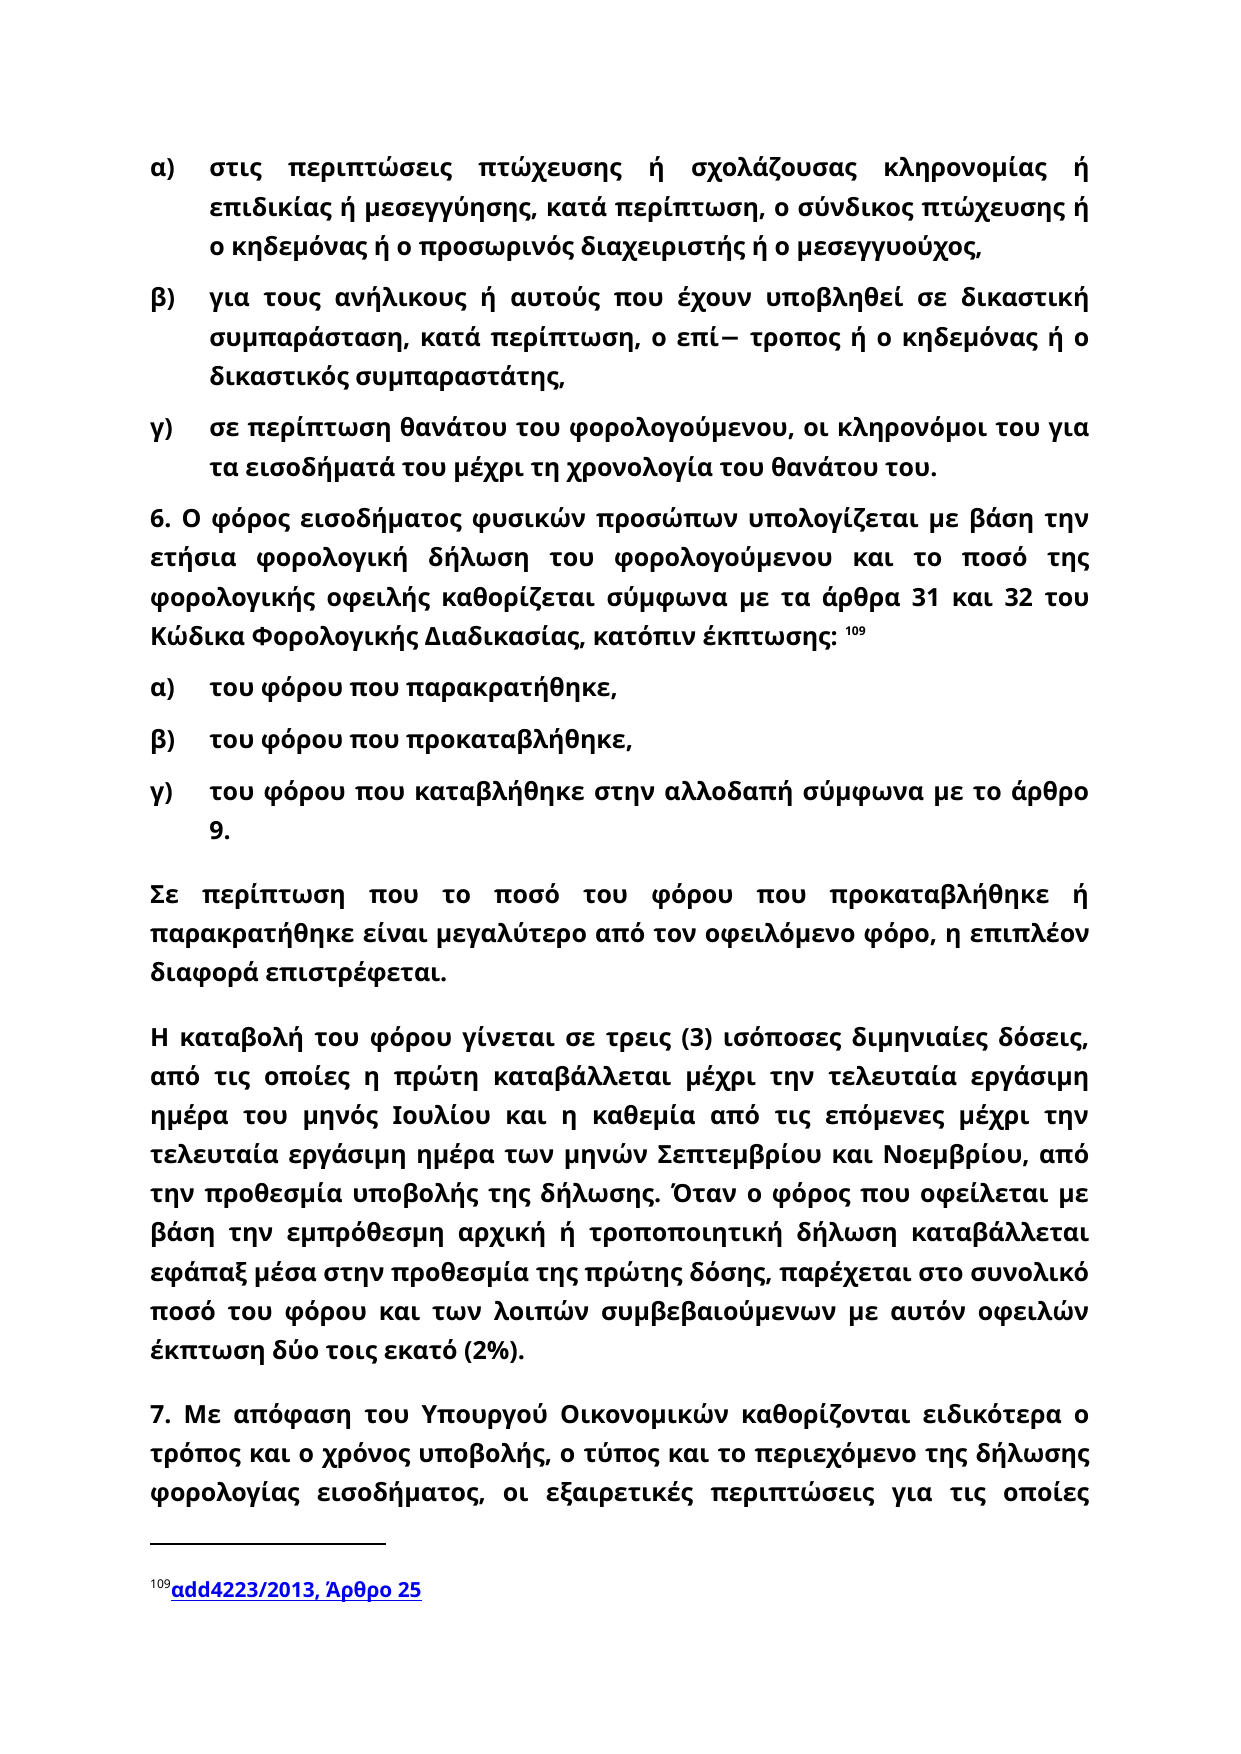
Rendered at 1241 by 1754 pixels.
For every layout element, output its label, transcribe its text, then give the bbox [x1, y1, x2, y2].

list γ) σε περίπτωση θανάτου του φορολογούμενου, οι κληρονόμοι του για τα εισοδήματά του μέχρι τη χρονολογία του θανάτου του. [150, 410, 1090, 483]
text 6. Ο φόρος εισοδήματος φυσικών προσώπων υπολογίζεται με βάση την ετήσια φορολογική δήλωση του φορολογούμενου και το ποσό της φορολογικής οφειλής καθορίζεται σύμφωνα με τα άρθρα 31 και 32 του Κώδικα Φορολογικής Διαδικασίας, κατόπιν έκπτωσης: [150, 501, 1090, 652]
text Η καταβολή του φόρου γίνεται σε τρεις (3) ισόποσες διμηνιαίες δόσεις, από τις οποίες η πρώτη καταβάλλεται μέχρι την τελευταία εργάσιμη ημέρα του μηνός Ιουλίου και η καθεμία από τις επόμενες μέχρι την τελευταία εργάσιμη ημέρα των μηνών Σεπτεμβρίου και Νοεμβρίου, από την προθεσμία υποβολής της δήλωσης. Όταν ο φόρος που οφείλεται με βάση την εμπρόθεσμη αρχική ή τροποποιητική δήλωση καταβάλλεται εφάπαξ μέσα στην προθεσμία της πρώτης δόσης, παρέχεται στο συνολικό ποσό του φόρου και των λοιπών συμβεβαιούμενων με αυτόν οφειλών έκπτωση δύο τοις εκατό (2%). [150, 1019, 1090, 1367]
list α) στις περιπτώσεις πτώχευσης ή σχολάζουσας κληρονομίας ή επιδικίας ή μεσεγγύησης, κατά περίπτωση, ο σύνδικος πτώχευσης ή ο κηδεμόνας ή ο προσωρινός διαχειριστής ή ο μεσεγγυούχος, [150, 150, 1090, 262]
text αdd4223/2013, Άρθρο 25 [150, 1576, 1090, 1604]
list β) του φόρου που προκαταβλήθηκε, [150, 722, 1090, 756]
list γ) του φόρου που καταβλήθηκε στην αλλοδαπή σύμφωνα με το άρθρο 9. [150, 773, 1090, 847]
text Σε περίπτωση που το ποσό του φόρου που προκαταβλήθηκε ή παρακρατήθηκε είναι μεγαλύτερο από τον οφειλόμενο φόρο, η επιπλέον διαφορά επιστρέφεται. [150, 877, 1090, 989]
text 7. Με απόφαση του Υπουργού Οικονομικών καθορίζονται ειδικότερα ο τρόπος και ο χρόνος υποβολής, ο τύπος και το περιεχόμενο της δήλωσης φορολογίας εισοδήματος, οι εξαιρετικές περιπτώσεις για τις οποίες [150, 1397, 1090, 1509]
list β) για τους ανήλικους ή αυτούς που έχουν υποβληθεί σε δικαστική συμπαράσταση, κατά περίπτωση, ο επί− τροπος ή ο κηδεμόνας ή ο δικαστικός συμπαραστάτης, [150, 280, 1090, 392]
list α) του φόρου που παρακρατήθηκε, [150, 670, 1090, 704]
